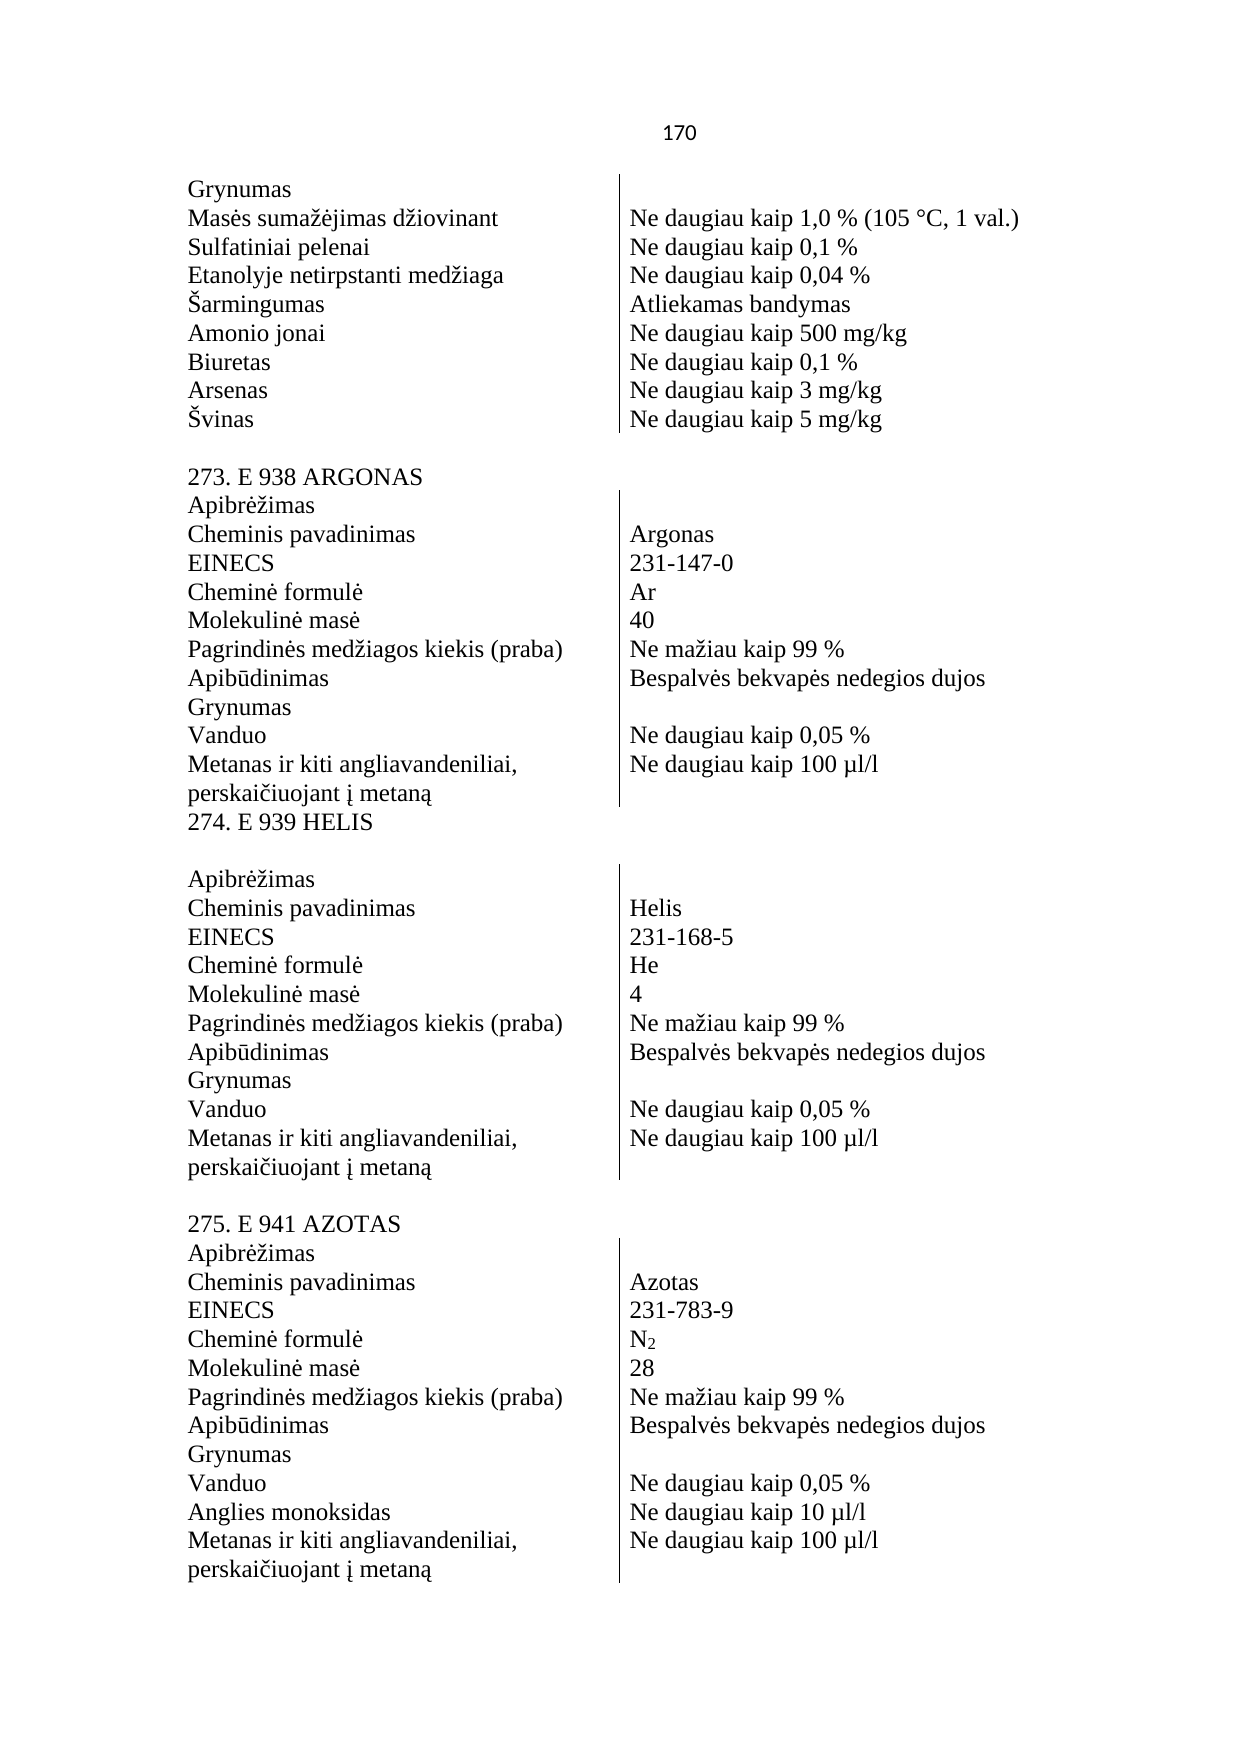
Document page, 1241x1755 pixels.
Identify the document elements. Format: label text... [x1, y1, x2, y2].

table_cell N2 [620, 1324, 1122, 1353]
table_cell 275. E 941 AZOTAS [177, 1180, 1122, 1238]
table_cell Ne daugiau kaip 0,05 % [620, 1094, 1122, 1123]
table_cell Cheminis pavadinimas [177, 1267, 619, 1295]
table_cell Ne daugiau kaip 500 mg/kg [620, 318, 1122, 347]
table_cell [620, 692, 1122, 720]
table_cell 40 [620, 605, 1122, 634]
table_cell Vanduo [177, 720, 619, 749]
table_cell Metanas ir kiti angliavandeniliai, perskaičiuojant į metaną [177, 749, 619, 807]
table_cell Ne daugiau kaip 100 µl/l [620, 1525, 1122, 1583]
table_cell Cheminė formulė [177, 950, 619, 979]
table_cell Ne mažiau kaip 99 % [620, 634, 1122, 663]
table_cell Molekulinė masė [177, 605, 619, 634]
table_cell Ne daugiau kaip 10 µl/l [620, 1497, 1122, 1525]
table_cell Ne daugiau kaip 0,05 % [620, 1468, 1122, 1497]
table_cell EINECS [177, 1295, 619, 1324]
table_cell Ne daugiau kaip 0,05 % [620, 720, 1122, 749]
table_cell Bespalvės bekvapės nedegios dujos [620, 1410, 1122, 1439]
table_cell EINECS [177, 548, 619, 577]
table_cell Etanolyje netirpstanti medžiaga [177, 260, 619, 289]
table_cell [620, 1439, 1122, 1468]
table_cell Ne daugiau kaip 5 mg/kg [620, 404, 1122, 433]
table_cell Cheminis pavadinimas [177, 519, 619, 548]
table_cell Molekulinė masė [177, 979, 619, 1008]
table_cell Atliekamas bandymas [620, 289, 1122, 318]
table_cell Apibrėžimas [177, 864, 619, 893]
table_cell [620, 864, 1122, 893]
table_cell Apibrėžimas [177, 1238, 619, 1267]
table_cell Ne daugiau kaip 0,1 % [620, 347, 1122, 375]
table_cell Pagrindinės medžiagos kiekis (praba) [177, 1008, 619, 1037]
table_cell Helis [620, 893, 1122, 922]
table_cell Grynumas [177, 1065, 619, 1094]
table_cell Ne daugiau kaip 0,04 % [620, 260, 1122, 289]
table_cell Grynumas [177, 174, 619, 203]
table_cell Apibrėžimas [177, 490, 619, 519]
table_cell Vanduo [177, 1468, 619, 1497]
table_cell Ne daugiau kaip 100 µl/l [620, 749, 1122, 807]
table_cell Ne mažiau kaip 99 % [620, 1382, 1122, 1410]
table_cell Ne daugiau kaip 3 mg/kg [620, 375, 1122, 404]
table_cell Cheminis pavadinimas [177, 893, 619, 922]
table_cell Ne mažiau kaip 99 % [620, 1008, 1122, 1037]
table_cell [620, 174, 1122, 203]
table_cell Metanas ir kiti angliavandeniliai, perskaičiuojant į metaną [177, 1525, 619, 1583]
table_cell Grynumas [177, 1439, 619, 1468]
table_cell Šarmingumas [177, 289, 619, 318]
table_cell Ne daugiau kaip 100 µl/l [620, 1123, 1122, 1180]
table_cell Cheminė formulė [177, 1324, 619, 1353]
table_cell Cheminė formulė [177, 577, 619, 605]
table_cell [620, 1238, 1122, 1267]
table_cell 231-783-9 [620, 1295, 1122, 1324]
table_cell 231-168-5 [620, 922, 1122, 950]
table_cell Sulfatiniai pelenai [177, 232, 619, 260]
table_cell Apibūdinimas [177, 1037, 619, 1065]
table_cell [620, 490, 1122, 519]
table_cell Ne daugiau kaip 1,0 % (105 °C, 1 val.) [620, 203, 1122, 232]
table_cell 231-147-0 [620, 548, 1122, 577]
table_cell He [620, 950, 1122, 979]
table_cell 274. E 939 HELIS [177, 807, 1122, 864]
table_cell Anglies monoksidas [177, 1497, 619, 1525]
table_cell 273. E 938 ARGONAS [177, 433, 1122, 490]
table_cell Švinas [177, 404, 619, 433]
table_cell 4 [620, 979, 1122, 1008]
table_cell Arsenas [177, 375, 619, 404]
table_cell Grynumas [177, 692, 619, 720]
table_cell Ne daugiau kaip 0,1 % [620, 232, 1122, 260]
table_cell Amonio jonai [177, 318, 619, 347]
table_cell EINECS [177, 922, 619, 950]
table_cell 28 [620, 1353, 1122, 1382]
table_cell Bespalvės bekvapės nedegios dujos [620, 1037, 1122, 1065]
table_cell Bespalvės bekvapės nedegios dujos [620, 663, 1122, 692]
table_cell Ar [620, 577, 1122, 605]
table_cell [620, 1065, 1122, 1094]
table_cell Metanas ir kiti angliavandeniliai, perskaičiuojant į metaną [177, 1123, 619, 1180]
table_cell Biuretas [177, 347, 619, 375]
table_cell Pagrindinės medžiagos kiekis (praba) [177, 634, 619, 663]
table_cell Argonas [620, 519, 1122, 548]
table_cell Molekulinė masė [177, 1353, 619, 1382]
table_cell Azotas [620, 1267, 1122, 1295]
table_cell Masės sumažėjimas džiovinant [177, 203, 619, 232]
table_cell Vanduo [177, 1094, 619, 1123]
table_cell Apibūdinimas [177, 1410, 619, 1439]
table_cell Apibūdinimas [177, 663, 619, 692]
table_cell Pagrindinės medžiagos kiekis (praba) [177, 1382, 619, 1410]
